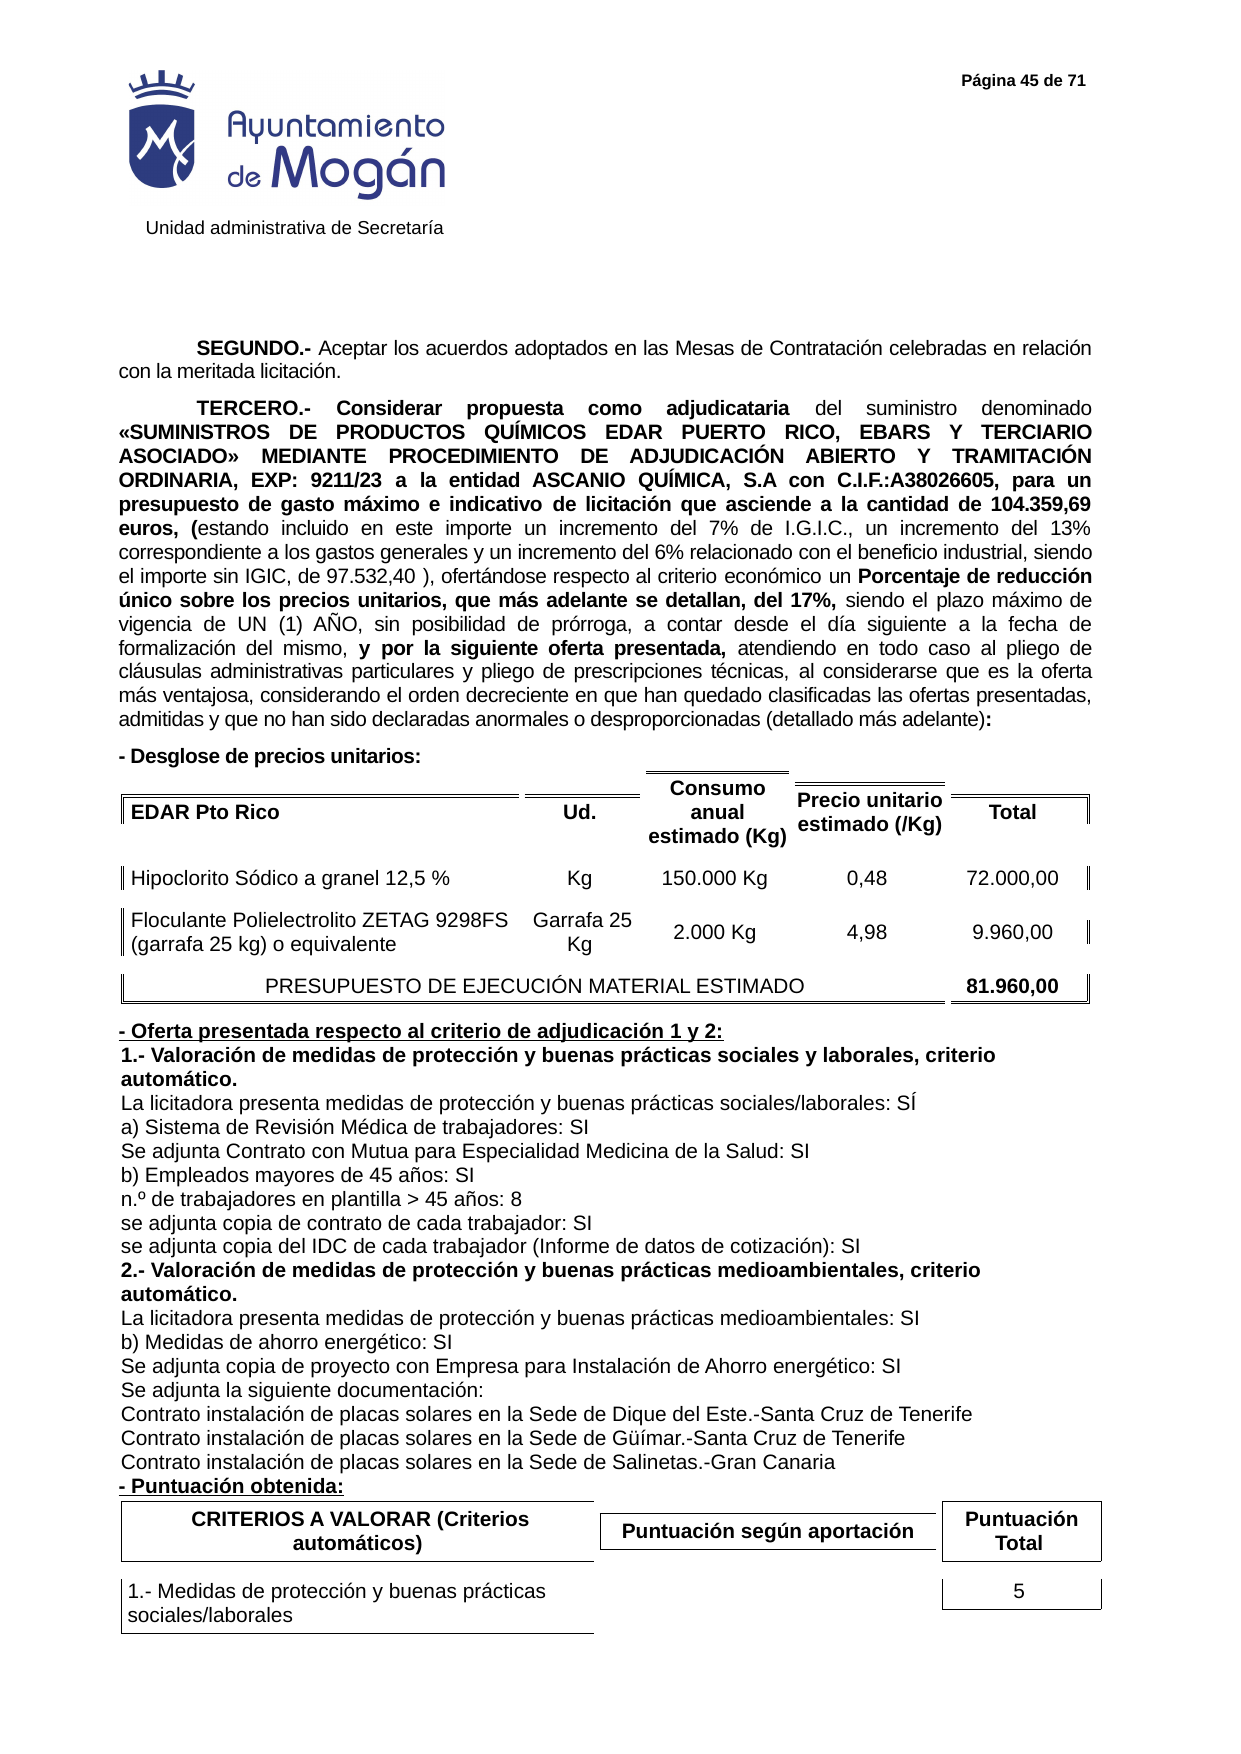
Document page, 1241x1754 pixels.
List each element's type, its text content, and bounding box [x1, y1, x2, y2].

table_cell 5 [939, 1576, 1104, 1648]
text Contrato instalación de placas solares en la Sede de Salinetas.-Gran Canaria [121, 1450, 1092, 1474]
text SEGUNDO.- Aceptar los acuerdos adoptados en las Mesas de Contratación celebradas en relación con la meritada licitación. [118, 335, 1092, 383]
text a) Sistema de Revisión Médica de trabajadores: SI [121, 1114, 1092, 1138]
table_cell 72.000,00 [948, 863, 1092, 905]
text n.º de trabajadores en plantilla > 45 años: 8 [121, 1186, 1092, 1210]
table_header EDAR Pto Rico [118, 768, 522, 863]
text 2.- Valoración de medidas de protección y buenas prácticas medioambientales, criterio automático. [121, 1258, 1092, 1306]
text 1.- Valoración de medidas de protección y buenas prácticas sociales y laborales, criterio automático. [121, 1043, 1092, 1091]
table_cell 150.000 Kg [643, 863, 792, 905]
table_header Precio unitario estimado (/Kg) [792, 768, 948, 863]
table_header Puntuación según aportación [597, 1498, 939, 1576]
table_cell PRESUPUESTO DE EJECUCIÓN MATERIAL ESTIMADO [118, 971, 948, 1019]
text La licitadora presenta medidas de protección y buenas prácticas medioambientales: SI [121, 1306, 1092, 1330]
table_cell 81.960,00 [948, 971, 1092, 1019]
text se adjunta copia del IDC de cada trabajador (Informe de datos de cotización): SI [121, 1234, 1092, 1258]
table_cell Hipoclorito Sódico a granel 12,5 % [118, 863, 522, 905]
table_cell 1.- Medidas de protección y buenas prácticas sociales/laborales [118, 1576, 597, 1648]
table_header Ud. [522, 768, 643, 863]
text TERCERO.- Considerar propuesta como adjudicataria del suministro denominado «SUMINISTROS DE PRODUCTOS QUÍMICOS EDAR PUERTO RICO, EBARS Y TERCIARIO ASOCIADO» MEDIANTE PROCEDIMIENTO DE ADJUDICACIÓN ABIERTO Y TRAMITACIÓN ORDINARIA, EXP: 9211/23 a la entidad ASCANIO QUÍMICA, S.A con C.I.F.:A38026605, para un presupuesto de gasto máximo e indicativo de licitación que asciende a la cantidad de 104.359,69 euros, (estando incluido en este importe un incremento del 7% de I.G.I.C., un incremento del 13% correspondiente a los gastos generales y un incremento del 6% relacionado con el beneficio industrial, siendo el importe sin IGIC, de 97.532,40 ), ofertándose respecto al criterio económico un Porcentaje de reducción único sobre los precios unitarios, que más adelante se detallan, del 17%, siendo el plazo máximo de vigencia de UN (1) AÑO, sin posibilidad de prórroga, a contar desde el día siguiente a la fecha de formalización del mismo, y por la siguiente oferta presentada, atendiendo en todo caso al pliego de cláusulas administrativas particulares y pliego de prescripciones técnicas, al considerarse que es la oferta más ventajosa, considerando el orden decreciente en que han quedado clasificadas las ofertas presentadas, admitidas y que no han sido declaradas anormales o desproporcionadas (detallado más adelante): [118, 396, 1092, 731]
table_cell Garrafa 25 Kg [522, 905, 643, 971]
table_header Total [948, 768, 1092, 863]
table_header Puntuación Total [939, 1498, 1104, 1576]
table_cell Floculante Polielectrolito ZETAG 9298FS (garrafa 25 kg) o equivalente [118, 905, 522, 971]
text Contrato instalación de placas solares en la Sede de Güímar.-Santa Cruz de Tenerife [121, 1426, 1092, 1450]
table_cell Kg [522, 863, 643, 905]
table_header Consumo anual estimado (Kg) [643, 768, 792, 863]
text - Oferta presentada respecto al criterio de adjudicación 1 y 2: [118, 1019, 1092, 1043]
text Se adjunta copia de proyecto con Empresa para Instalación de Ahorro energético: SI [121, 1354, 1092, 1378]
table_cell 4,98 [792, 905, 948, 971]
table_cell 0,48 [792, 863, 948, 905]
table_cell 9.960,00 [948, 905, 1092, 971]
text se adjunta copia de contrato de cada trabajador: SI [121, 1210, 1092, 1234]
text - Puntuación obtenida: [118, 1474, 1092, 1498]
text Se adjunta Contrato con Mutua para Especialidad Medicina de la Salud: SI [121, 1138, 1092, 1162]
text b) Empleados mayores de 45 años: SI [121, 1162, 1092, 1186]
table_header CRITERIOS A VALORAR (Criterios automáticos) [118, 1498, 597, 1576]
text - Desglose de precios unitarios: [118, 744, 1092, 768]
text La licitadora presenta medidas de protección y buenas prácticas sociales/laborales: SÍ [121, 1091, 1092, 1114]
table_cell [597, 1576, 939, 1648]
picture [128, 70, 445, 206]
text b) Medidas de ahorro energético: SI [121, 1330, 1092, 1354]
text Se adjunta la siguiente documentación: [121, 1378, 1092, 1402]
table_cell 2.000 Kg [643, 905, 792, 971]
text Contrato instalación de placas solares en la Sede de Dique del Este.-Santa Cruz de Tenerife [121, 1402, 1092, 1426]
